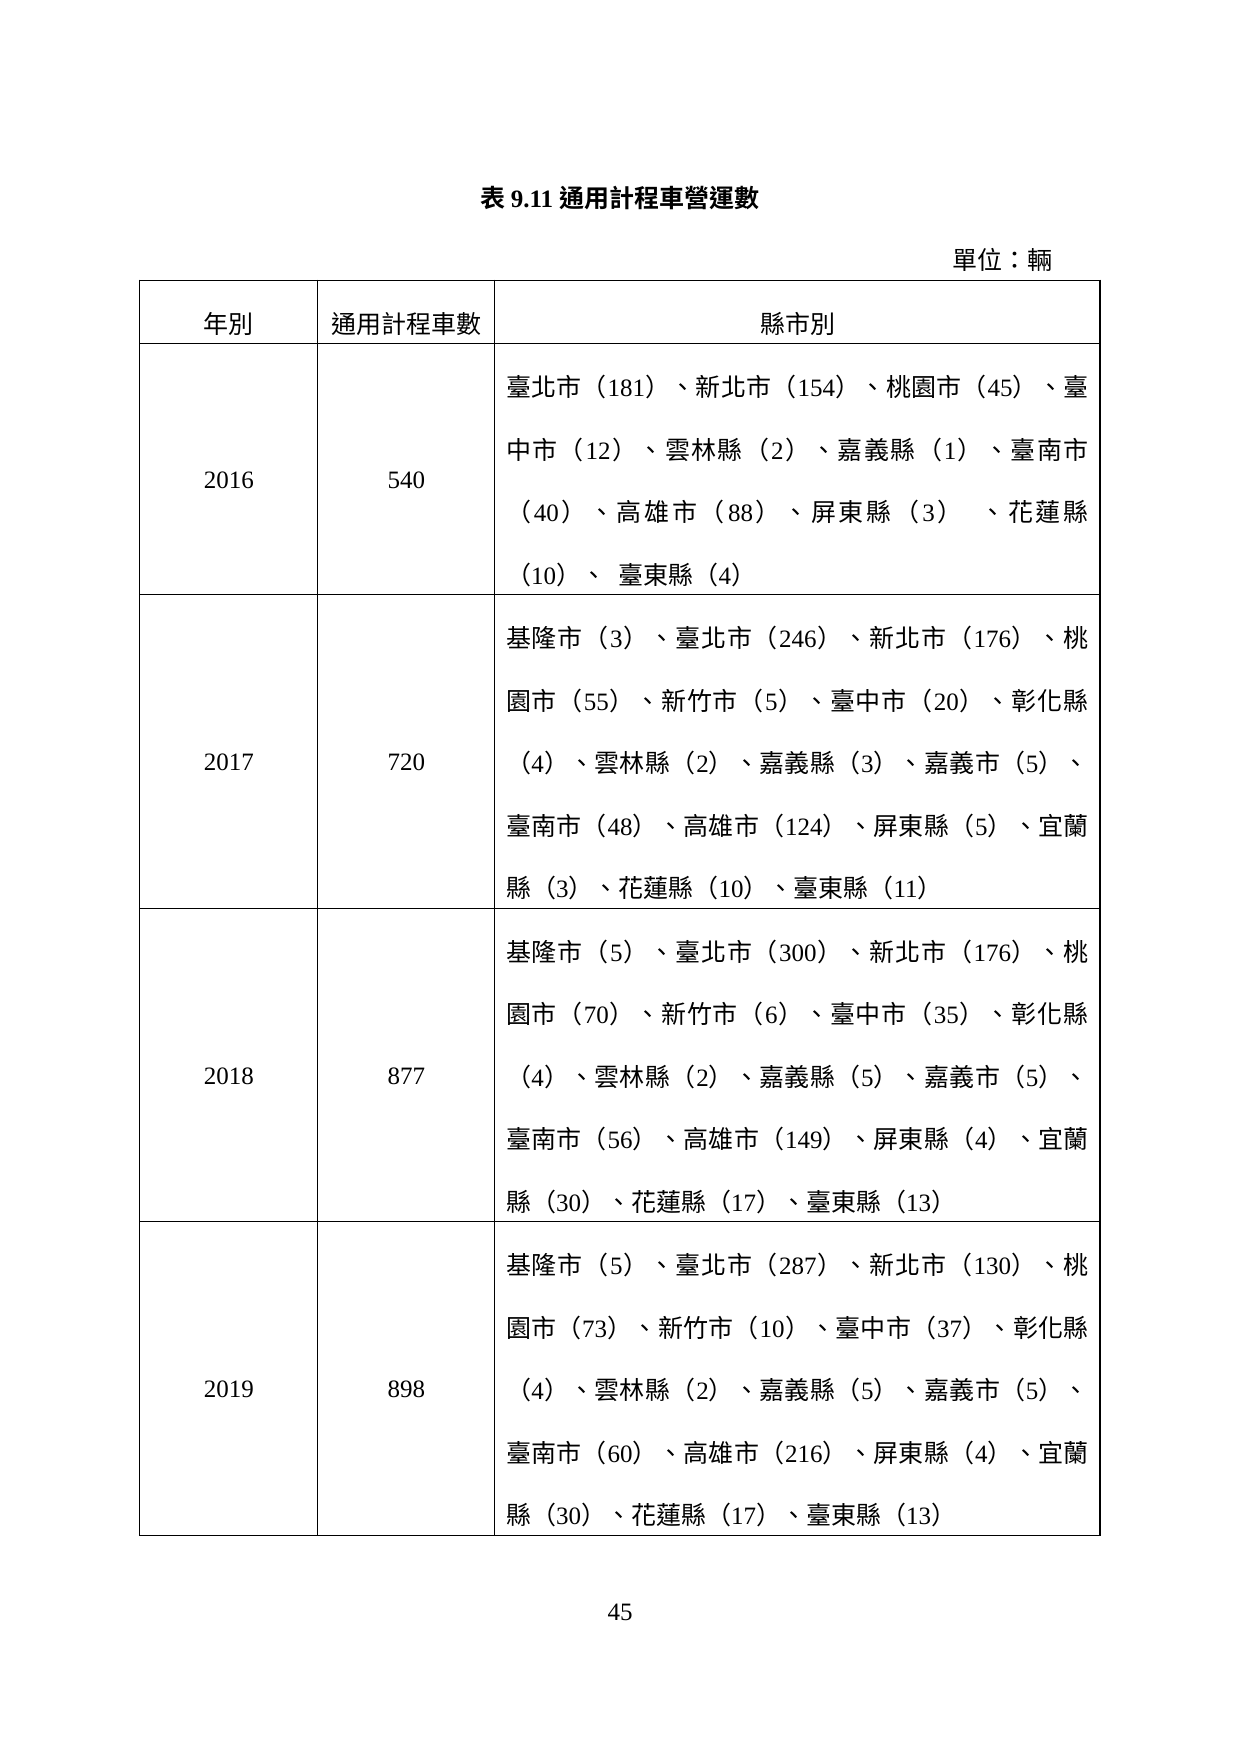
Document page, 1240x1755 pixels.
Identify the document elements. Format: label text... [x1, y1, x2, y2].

table_cell 898 [318, 1222, 494, 1535]
table_cell 基隆市（3）、臺北市（246）、新北市（176）、桃園市（55）、新竹市（5）、臺中市（20）、彰化縣（4）、雲林縣（2）、嘉義縣（3）、嘉義市（5）、臺南市（48）、高雄市（124）、屏東縣（5）、宜蘭縣（3）、花蓮縣（10）、臺東縣（11） [495, 595, 1099, 908]
table_cell 877 [318, 909, 494, 1221]
table_cell 2017 [140, 595, 317, 908]
table_cell 720 [318, 595, 494, 908]
subtitle 表9.11 通用計程車營運數 [187, 154, 1052, 217]
table_cell 臺北市（181）、新北市（154）、桃園市（45）、臺中市（12）、雲林縣（2）、嘉義縣（1）、臺南市（40）、高雄市（88）、屏東縣（3） 、花蓮縣（10）、 臺東縣（4） [495, 344, 1099, 594]
table_cell 2018 [140, 909, 317, 1221]
table_header 縣市別 [495, 281, 1099, 343]
table_header 通用計程車數 [318, 281, 494, 343]
table_cell 基隆市（5）、臺北市（300）、新北市（176）、桃園市（70）、新竹市（6）、臺中市（35）、彰化縣（4）、雲林縣（2）、嘉義縣（5）、嘉義市（5）、臺南市（56）、高雄市（149）、屏東縣（4）、宜蘭縣（30）、花蓮縣（17）、臺東縣（13） [495, 909, 1099, 1221]
table_cell 基隆市（5）、臺北市（287）、新北市（130）、桃園市（73）、新竹市（10）、臺中市（37）、彰化縣（4）、雲林縣（2）、嘉義縣（5）、嘉義市（5）、臺南市（60）、高雄市（216）、屏東縣（4）、宜蘭縣（30）、花蓮縣（17）、臺東縣（13） [495, 1222, 1099, 1535]
table_cell 2019 [140, 1222, 317, 1535]
table_cell 540 [318, 344, 494, 594]
table_header 年別 [140, 281, 317, 343]
table_cell 2016 [140, 344, 317, 594]
text 單位：輛 [187, 217, 1052, 279]
